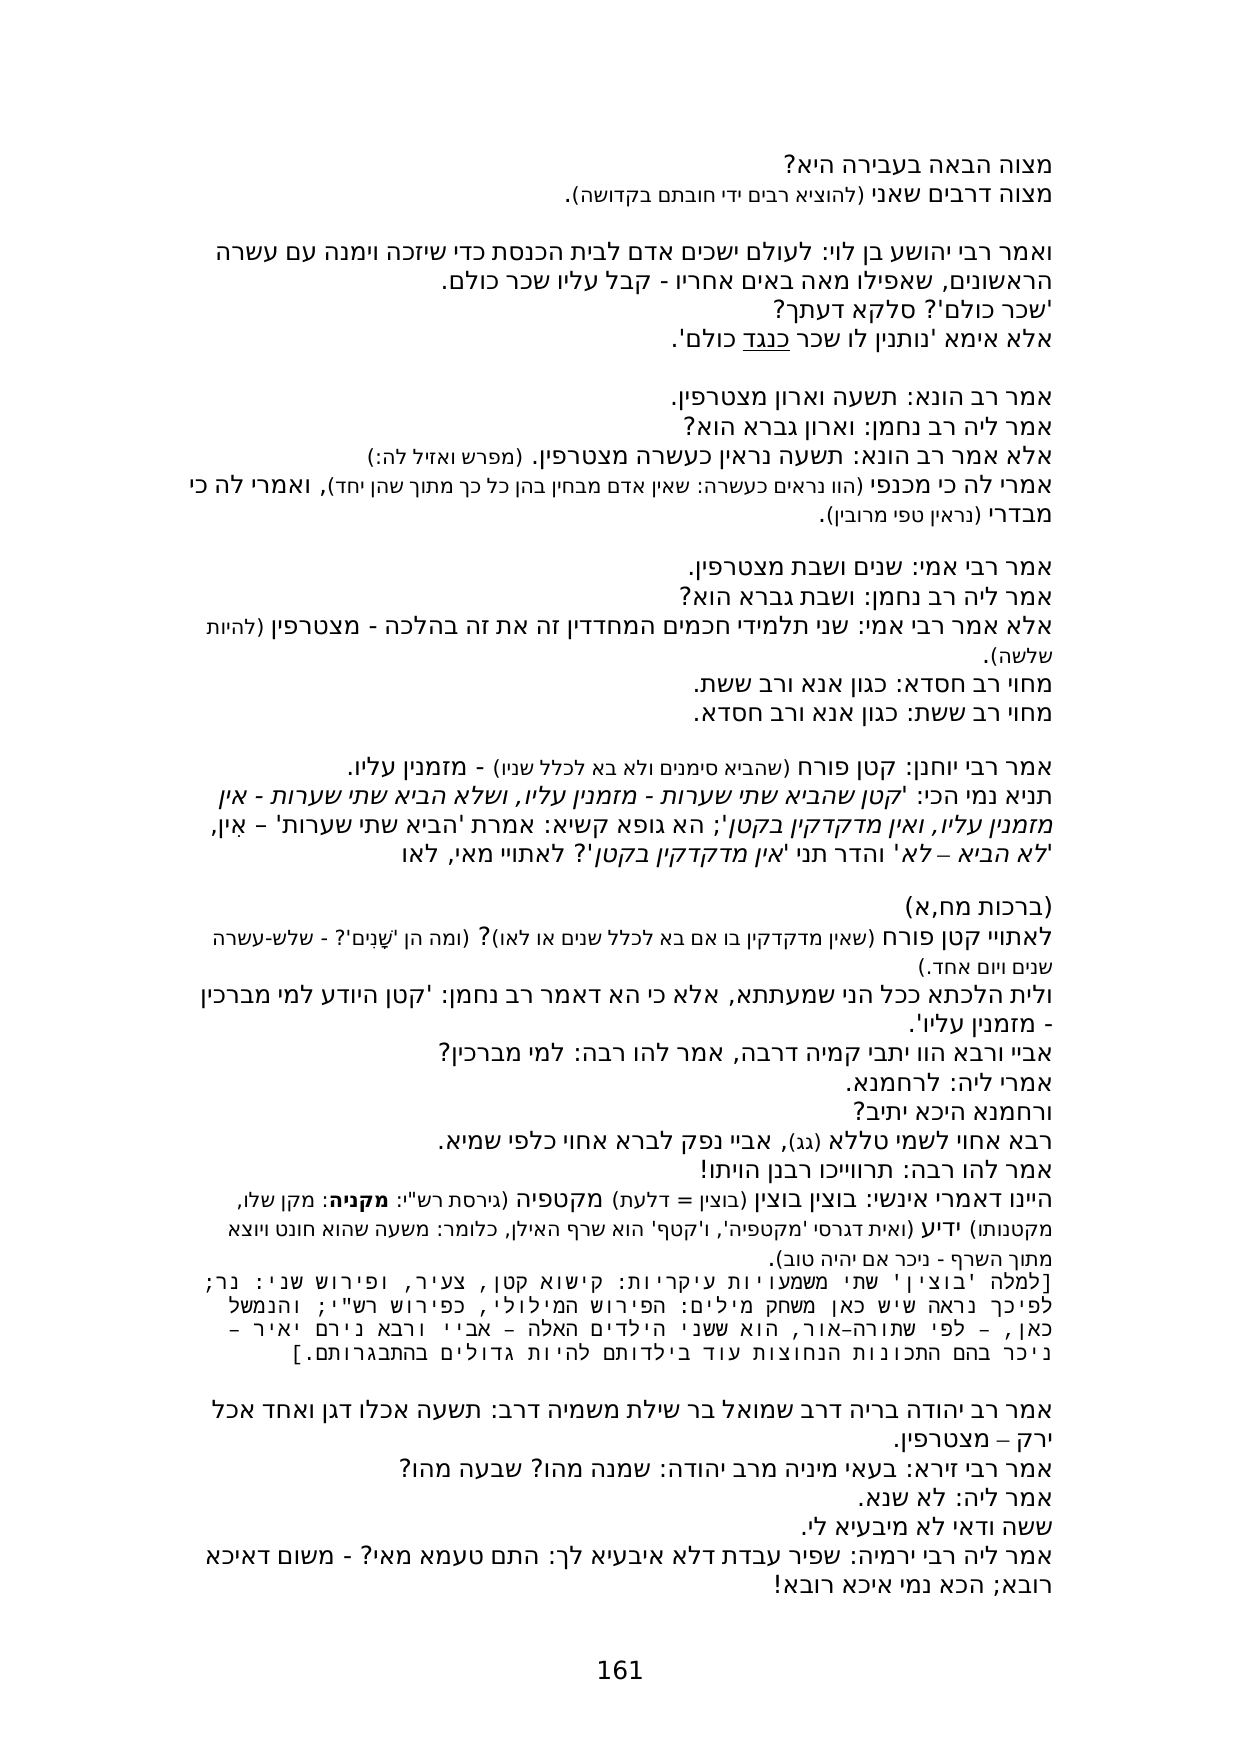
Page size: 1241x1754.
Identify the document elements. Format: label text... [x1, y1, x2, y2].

text אמר רבי יוחנן: קטן פורח (שהביא סימנים ולא בא לכלל שניו) - מזמנין עליו. [187, 752, 1053, 781]
text אמר ליה: לא שנא. [187, 1483, 1053, 1512]
text אביי ורבא הוו יתבי קמיה דרבה, אמר להו רבה: למי מברכין? [187, 1038, 1053, 1068]
text אמר רבי אמי: שנים ושבת מצטרפין. [187, 553, 1053, 582]
text אלא אמר רבי אמי: שני תלמידי חכמים המחדדין זה את זה בהלכה - מצטרפין (להיות שלשה). [187, 611, 1053, 669]
text אמרי ליה: לרחמנא. [187, 1068, 1053, 1097]
text מחוי רב ששת: כגון אנא ורב חסדא. [187, 698, 1053, 728]
text אמר ליה רבי ירמיה: שפיר עבדת דלא איבעיא לך: התם טעמא מאי? - משום דאיכא רובא; הכא נמי איכא רובא! [187, 1541, 1053, 1600]
text (ברכות מח,א) [187, 893, 1053, 922]
text אמרי לה כי מכנפי (הוו נראים כעשרה: שאין אדם מבחין בהן כל כך מתוך שהן יחד), ואמרי לה כי מבדרי (נראין טפי מרובין). [187, 470, 1053, 528]
text מצוה דרבים שאני (להוציא רבים ידי חובתם בקדושה). [187, 179, 1053, 208]
text אמר ליה רב נחמן: וארון גברא הוא? [187, 412, 1053, 441]
text [למלה 'בוצין' שתי משמעויות עיקריות: קישוא קטן, צעיר, ופירוש שני: נר; לפיכך נראה שיש כאן משחק מילים: הפירוש המילולי, כפירוש רש"י; והנמשל כאן, – לפי שתורה–אור, הוא ששני הילדים האלה – אביי ורבא נירם יאיר – ניכר בהם התכונות הנחוצות עוד בילדותם להיות גדולים בהתבגרותם.] [187, 1272, 1053, 1367]
text אלא אימא 'נותנין לו שכר כנגד כולם'. [187, 325, 1053, 354]
text תניא נמי הכי: 'קטן שהביא שתי שערות - מזמנין עליו, ושלא הביא שתי שערות - אין מזמנין עליו, ואין מדקדקין בקטן'; הא גופא קשיא: אמרת 'הביא שתי שערות' – אִין, 'לא הביא – לא' והדר תני 'אין מדקדקין בקטן'? לאתויי מאי, לאו [187, 781, 1053, 868]
text ולית הלכתא ככל הני שמעתתא, אלא כי הא דאמר רב נחמן: 'קטן היודע למי מברכין - מזמנין עליו'. [187, 980, 1053, 1038]
text ורחמנא היכא יתיב? [187, 1097, 1053, 1126]
text אמר רב יהודה בריה דרב שמואל בר שילת משמיה דרב: תשעה אכלו דגן ואחד אכל ירק – מצטרפין. [187, 1395, 1053, 1454]
text ששה ודאי לא מיבעיא לי. [187, 1512, 1053, 1541]
text אלא אמר רב הונא: תשעה נראין כעשרה מצטרפין. (מפרש ואזיל לה:) [187, 441, 1053, 470]
text 'שכר כולם'? סלקא דעתך? [187, 296, 1053, 325]
text לאתויי קטן פורח (שאין מדקדקין בו אם בא לכלל שנים או לאו)? (ומה הן 'שָׁנִים'? - שלש-עשרה שנים ויום אחד.) [187, 922, 1053, 980]
text אמר רב הונא: תשעה וארון מצטרפין. [187, 383, 1053, 412]
text אמר רבי זירא: בעאי מיניה מרב יהודה: שמנה מהו? שבעה מהו? [187, 1454, 1053, 1483]
text מחוי רב חסדא: כגון אנא ורב ששת. [187, 669, 1053, 698]
text אמר ליה רב נחמן: ושבת גברא הוא? [187, 582, 1053, 611]
text ואמר רבי יהושע בן לוי: לעולם ישכים אדם לבית הכנסת כדי שיזכה וימנה עם עשרה הראשונים, שאפילו מאה באים אחריו - קבל עליו שכר כולם. [187, 237, 1053, 296]
text רבא אחוי לשמי טללא (גג), אביי נפק לברא אחוי כלפי שמיא. [187, 1126, 1053, 1155]
text אמר להו רבה: תרווייכו רבנן הויתו! [187, 1155, 1053, 1184]
text מצוה הבאה בעבירה היא? [187, 150, 1053, 179]
text היינו דאמרי אינשי: בוצין בוצין (בוצין = דלעת) מקטפיה (גירסת רש"י: מקניה: מקן שלו, מקטנותו) ידיע (ואית דגרסי 'מקטפיה', ו'קטף' הוא שרף האילן, כלומר: משעה שהוא חונט ויוצא מתוך השרף - ניכר אם יהיה טוב). [187, 1184, 1053, 1272]
